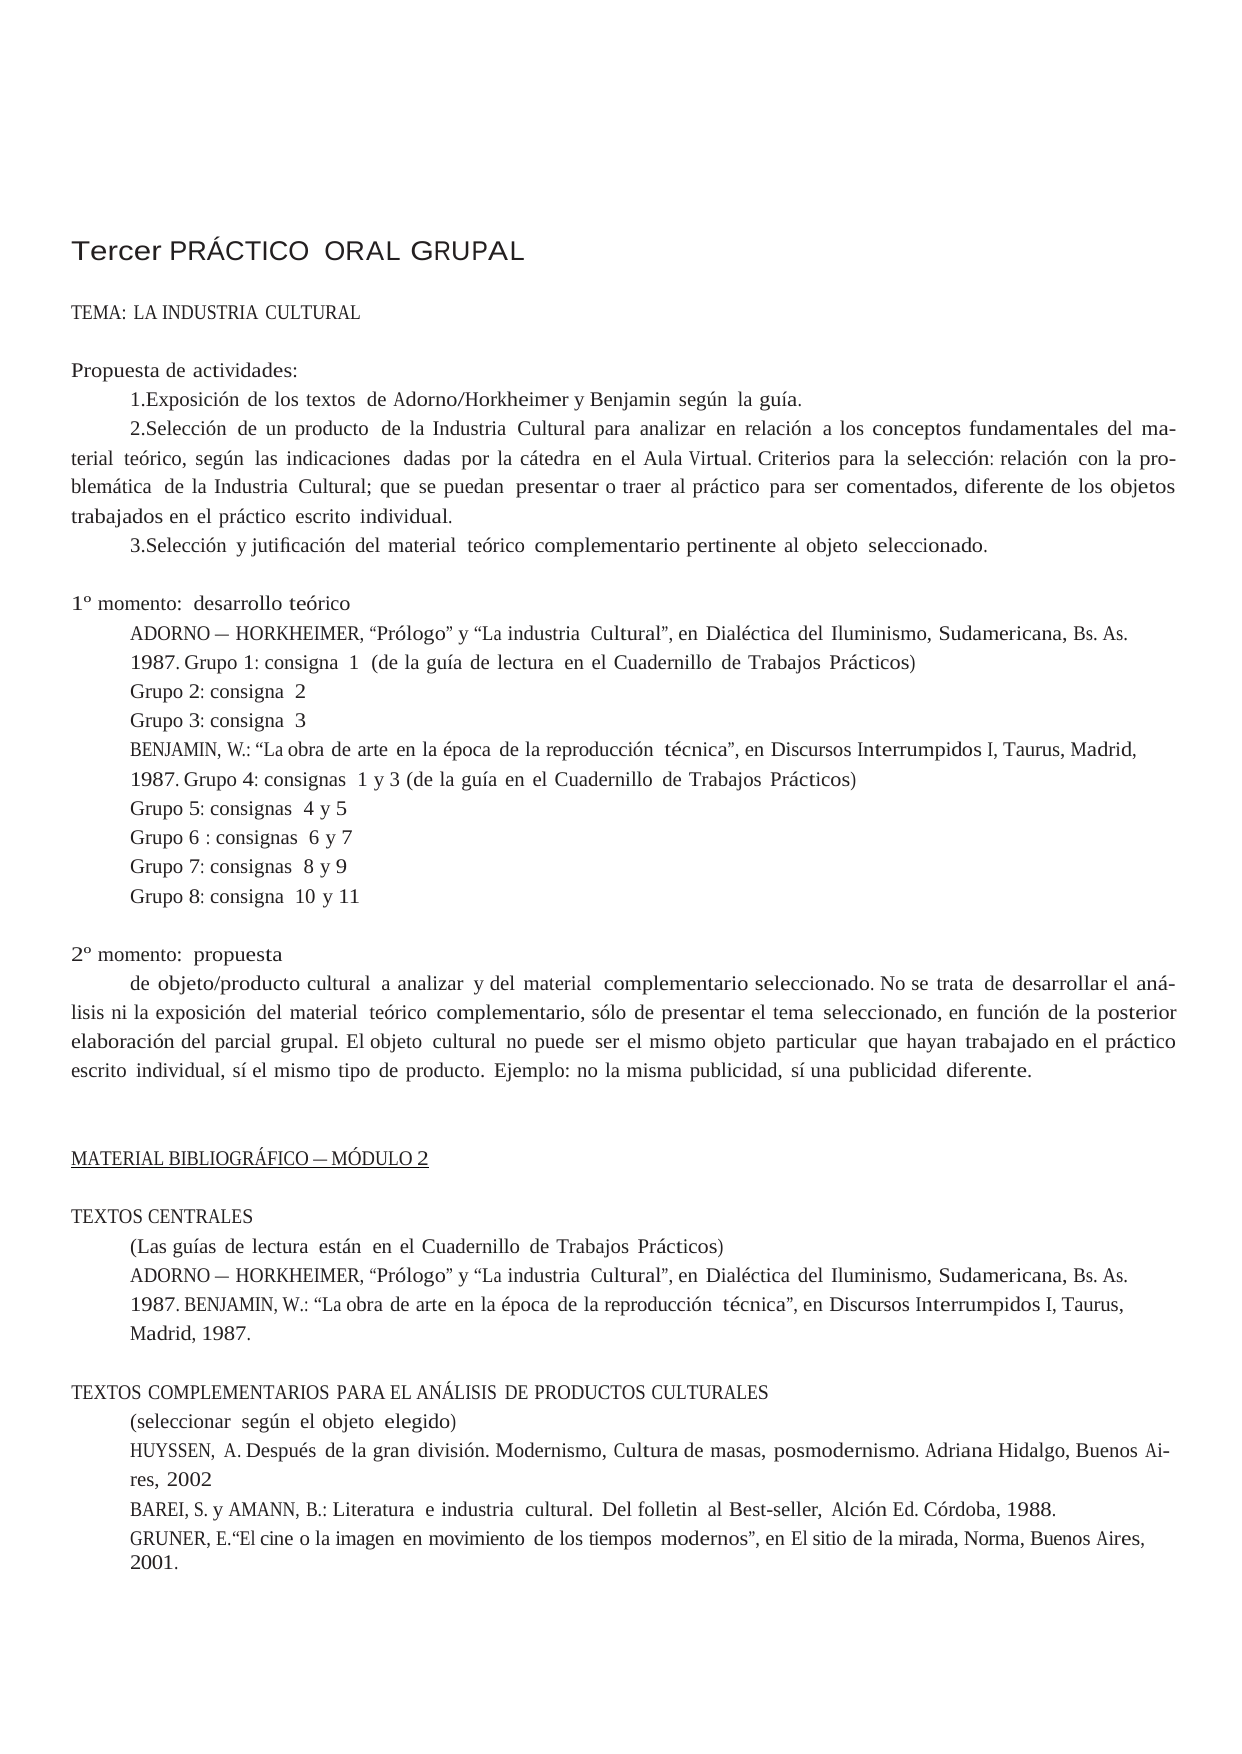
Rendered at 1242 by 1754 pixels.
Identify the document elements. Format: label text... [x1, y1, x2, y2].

text (Las guías de lectura están en el Cuadernillo de Trabajos Prácticos) [130, 1234, 1187, 1258]
text ADORNO – HORKHEIMER, “Prólogo” y “La industria Cultural”, en Dialéctica del Iluminismo, Sudamericana, Bs. As. 1987. Grupo 1: consigna 1 (de la guía de lectura en el Cuadernillo de Trabajos Prácticos) [130, 621, 1179, 674]
text ADORNO – HORKHEIMER, “Prólogo” y “La industria Cultural”, en Dialéctica del Iluminismo, Sudamericana, Bs. As. 1987. BENJAMIN, W.: “La obra de arte en la época de la reproducción técnica”, en Discursos Interrumpidos I, Taurus, Madrid, 1987. [130, 1263, 1179, 1345]
text TEXTOS CENTRALES [71, 1204, 1187, 1228]
text TEXTOS COMPLEMENTARIOS PARA EL ANÁLISIS DE PRODUCTOS CULTURALES [71, 1379, 1187, 1404]
text de objeto/producto cultural a analizar y del material complementario seleccionado. No se trata de desarrollar el aná- lisis ni la exposición del material teórico complementario, sólo de presentar el tema seleccionado, en función de la posterior elaboración del parcial grupal. El objeto cultural no puede ser el mismo objeto particular que hayan trabajado en el práctico escrito individual, sí el mismo tipo de producto. Ejemplo: no la misma publicidad, sí una publicidad diferente. [71, 971, 1176, 1082]
text Grupo 7: consignas 8 y 9 [130, 854, 1187, 878]
text 2º momento: propuesta [71, 942, 1187, 966]
text 1.Exposición de los textos de Adorno/Horkheimer y Benjamin según la guía. [130, 389, 1187, 411]
text Grupo 6 : consignas 6 y 7 [130, 825, 1187, 849]
text GRUNER, E.“El cine o la imagen en movimiento de los tiempos modernos”, en El sitio de la mirada, Norma, Buenos Aires, 2001. [130, 1526, 1187, 1574]
text Grupo 5: consignas 4 y 5 [130, 796, 1187, 820]
text Grupo 8: consigna 10 y 11 [130, 883, 1187, 908]
text BENJAMIN, W.: “La obra de arte en la época de la reproducción técnica”, en Discursos Interrumpidos I, Taurus, Madrid, 1987. Grupo 4: consignas 1 y 3 (de la guía en el Cuadernillo de Trabajos Prácticos) [130, 737, 1176, 791]
text Tercer PRÁCTICO ORAL GRUPAL [71, 235, 1187, 267]
text 3.Selección y jutiﬁcación del material teórico complementario pertinente al objeto seleccionado. [130, 533, 1187, 557]
text TEMA: LA INDUSTRIA CULTURAL Propuesta de actividades: [71, 272, 366, 389]
text Grupo 2: consigna 2 [130, 679, 1187, 703]
text Grupo 3: consigna 3 [130, 708, 1187, 732]
text BAREI, S. y AMANN, B.: Literatura e industria cultural. Del folletin al Best-seller, Alción Ed. Córdoba, 1988. [130, 1496, 1187, 1521]
text MATERIAL BIBLIOGRÁFICO – MÓDULO 2 [71, 1146, 1187, 1170]
text HUYSSEN, A. Después de la gran división. Modernismo, Cultura de masas, posmodernismo. Adriana Hidalgo, Buenos Ai- res, 2002 [130, 1438, 1177, 1491]
text 1º momento: desarrollo teórico [71, 591, 1187, 615]
text 2.Selección de un producto de la Industria Cultural para analizar en relación a los conceptos fundamentales del ma- terial teórico, según las indicaciones dadas por la cátedra en el Aula Virtual. Criterios para la selección: relación con la pro- blemática de la Industria Cultural; que se puedan presentar o traer al práctico para ser comentados, diferente de los objetos trabajados en el práctico escrito individual. [71, 416, 1176, 528]
text (seleccionar según el objeto elegido) [130, 1409, 1187, 1433]
